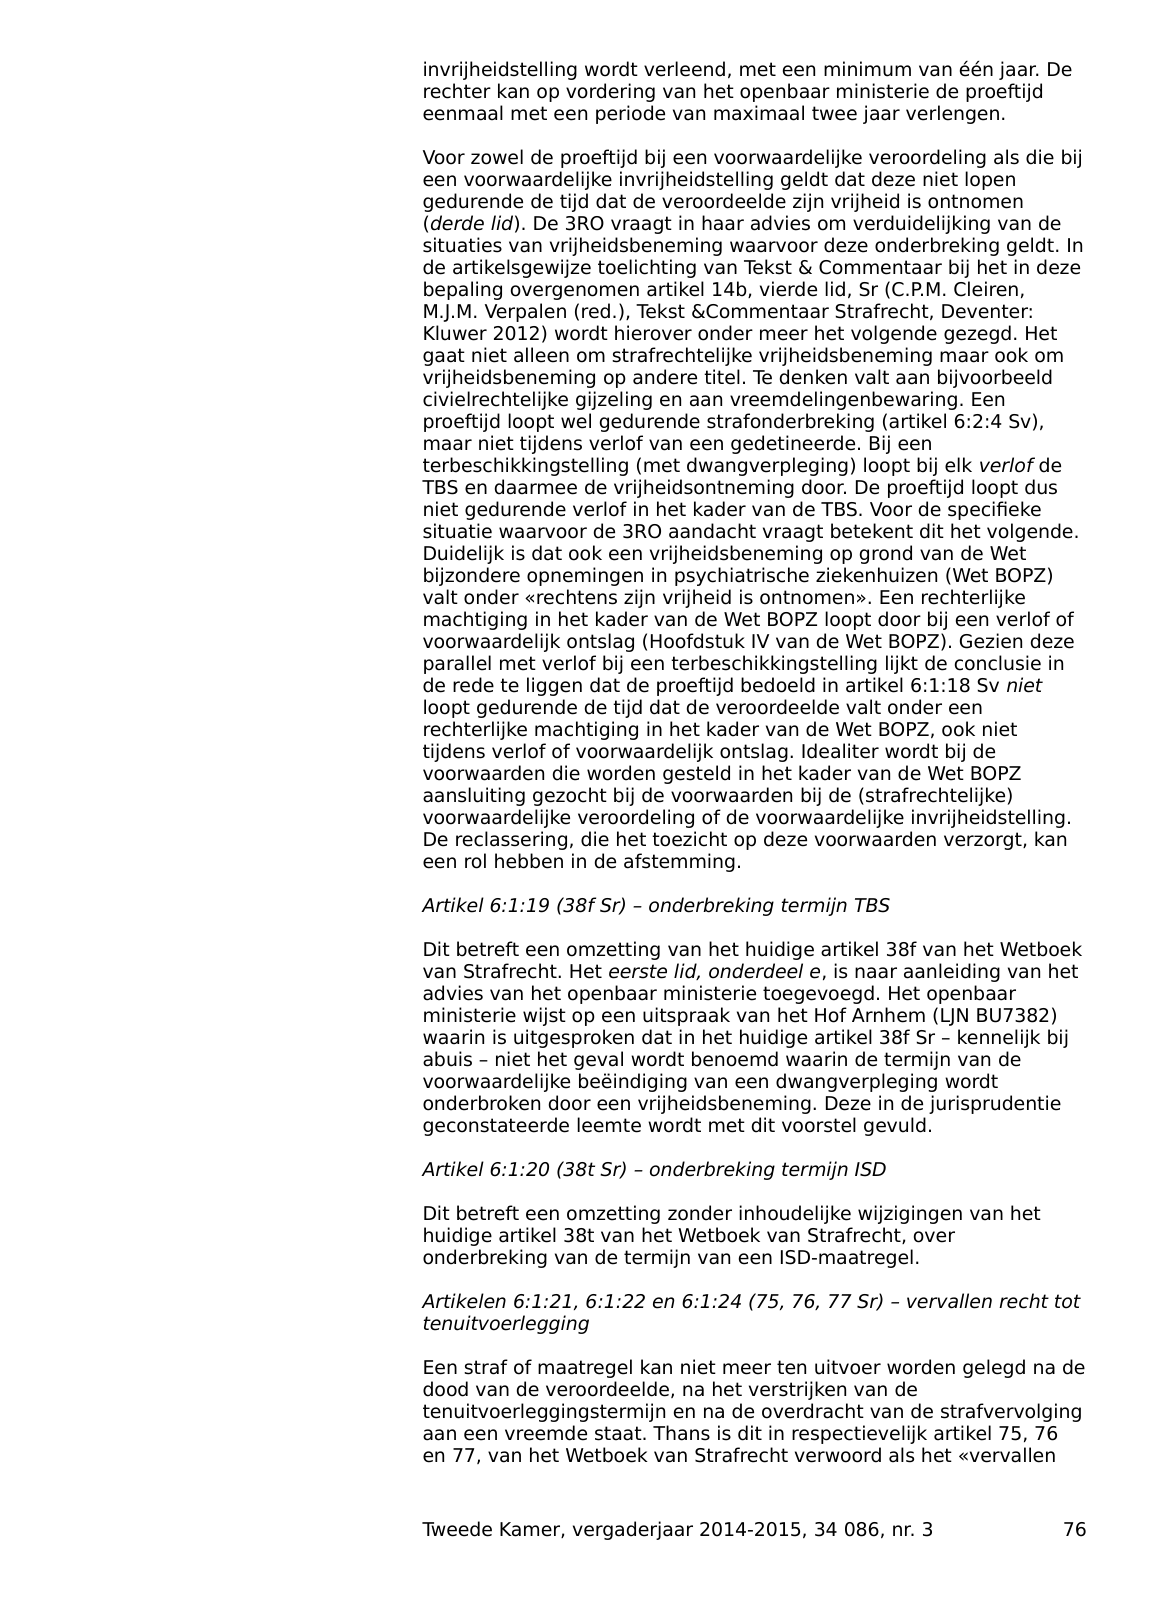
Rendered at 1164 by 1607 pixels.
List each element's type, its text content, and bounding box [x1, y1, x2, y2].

text Voor zowel de proeftijd bij een voorwaardelijke veroordeling als die bij een voorwaardelijke invrijheidstelling geldt dat deze niet lopen gedurende de tijd dat de veroordeelde zijn vrijheid is ontnomen (derde lid). De 3RO vraagt in haar advies om verduidelijking van de situaties van vrijheidsbeneming waarvoor deze onderbreking geldt. In de artikelsgewijze toelichting van Tekst & Commentaar bij het in deze bepaling overgenomen artikel 14b, vierde lid, Sr (C.P.M. Cleiren, M.J.M. Verpalen (red.), Tekst &Commentaar Strafrecht, Deventer: Kluwer 2012) wordt hierover onder meer het volgende gezegd. Het gaat niet alleen om strafrechtelijke vrijheidsbeneming maar ook om vrijheidsbeneming op andere titel. Te denken valt aan bijvoorbeeld civielrechtelijke gijzeling en aan vreemdelingenbewaring. Een proeftijd loopt wel gedurende strafonderbreking (artikel 6:2:4 Sv), maar niet tijdens verlof van een gedetineerde. Bij een terbeschikkingstelling (met dwangverpleging) loopt bij elk verlof de TBS en daarmee de vrijheidsontneming door. De proeftijd loopt dus niet gedurende verlof in het kader van de TBS. Voor de specifieke situatie waarvoor de 3RO aandacht vraagt betekent dit het volgende. Duidelijk is dat ook een vrijheidsbeneming op grond van de Wet bijzondere opnemingen in psychiatrische ziekenhuizen (Wet BOPZ) valt onder «rechtens zijn vrijheid is ontnomen». Een rechterlijke machtiging in het kader van de Wet BOPZ loopt door bij een verlof of voorwaardelijk ontslag (Hoofdstuk IV van de Wet BOPZ). Gezien deze parallel met verlof bij een terbeschikkingstelling lijkt de conclusie in de rede te liggen dat de proeftijd bedoeld in artikel 6:1:18 Sv niet loopt gedurende de tijd dat de veroordeelde valt onder een rechterlijke machtiging in het kader van de Wet BOPZ, ook niet tijdens verlof of voorwaardelijk ontslag. Idealiter wordt bij de voorwaarden die worden gesteld in het kader van de Wet BOPZ aansluiting gezocht bij de voorwaarden bij de (strafrechtelijke) voorwaardelijke veroordeling of de voorwaardelijke invrijheidstelling. De reclassering, die het toezicht op deze voorwaarden verzorgt, kan een rol hebben in de afstemming. [422, 147, 1087, 872]
text Een straf of maatregel kan niet meer ten uitvoer worden gelegd na de dood van de veroordeelde, na het verstrijken van de tenuitvoerleggingstermijn en na de overdracht van de strafvervolging aan een vreemde staat. Thans is dit in respectievelijk artikel 75, 76 en 77, van het Wetboek van Strafrecht verwoord als het «vervallen [422, 1357, 1087, 1467]
subtitle Artikel 6:1:20 (38t Sr) – onderbreking termijn ISD [422, 1159, 1087, 1181]
subtitle Artikel 6:1:19 (38f Sr) – onderbreking termijn TBS [422, 895, 1087, 917]
subtitle Artikelen 6:1:21, 6:1:22 en 6:1:24 (75, 76, 77 Sr) – vervallen recht tot tenuitvoerlegging [422, 1291, 1087, 1335]
text Dit betreft een omzetting zonder inhoudelijke wijzigingen van het huidige artikel 38t van het Wetboek van Strafrecht, over onderbreking van de termijn van een ISD-maatregel. [422, 1203, 1087, 1269]
text invrijheidstelling wordt verleend, met een minimum van één jaar. De rechter kan op vordering van het openbaar ministerie de proeftijd eenmaal met een periode van maximaal twee jaar verlengen. [422, 59, 1087, 125]
text Dit betreft een omzetting van het huidige artikel 38f van het Wetboek van Strafrecht. Het eerste lid, onderdeel e, is naar aanleiding van het advies van het openbaar ministerie toegevoegd. Het openbaar ministerie wijst op een uitspraak van het Hof Arnhem (LJN BU7382) waarin is uitgesproken dat in het huidige artikel 38f Sr – kennelijk bij abuis – niet het geval wordt benoemd waarin de termijn van de voorwaardelijke beëindiging van een dwangverpleging wordt onderbroken door een vrijheidsbeneming. Deze in de jurisprudentie geconstateerde leemte wordt met dit voorstel gevuld. [422, 939, 1087, 1137]
